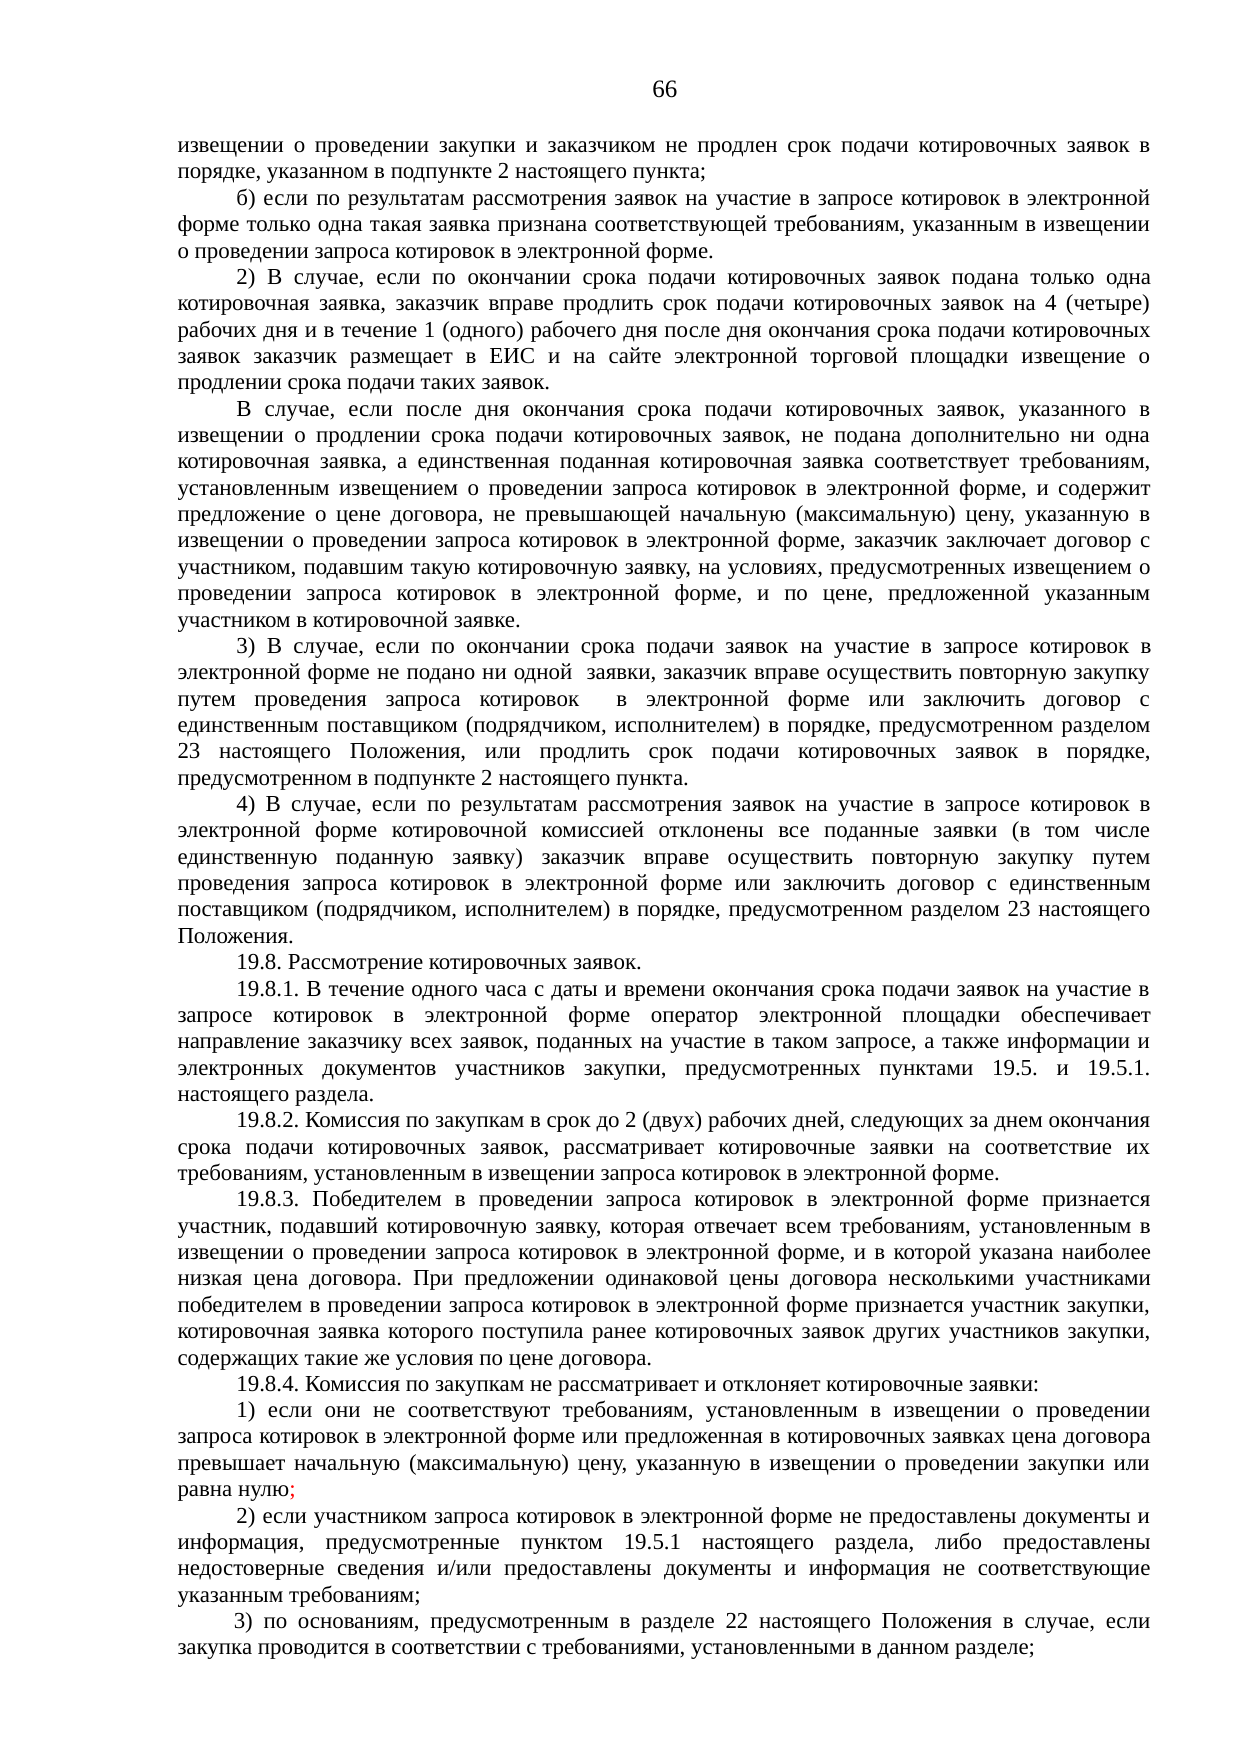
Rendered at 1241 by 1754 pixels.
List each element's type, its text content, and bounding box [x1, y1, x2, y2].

text 2) В случае, если по окончании срока подачи котировочных заявок подана только одна котировочная заявка, заказчик вправе продлить срок подачи котировочных заявок на 4 (четыре) рабочих дня и в течение 1 (одного) рабочего дня после дня окончания срока подачи котировочных заявок заказчик размещает в ЕИС и на сайте электронной торговой площадки извещение о продлении срока подачи таких заявок. [177, 263, 1152, 395]
text В случае, если после дня окончания срока подачи котировочных заявок, указанного в извещении о продлении срока подачи котировочных заявок, не подана дополнительно ни одна котировочная заявка, а единственная поданная котировочная заявка соответствует требованиям, установленным извещением о проведении запроса котировок в электронной форме, и содержит предложение о цене договора, не превышающей начальную (максимальную) цену, указанную в извещении о проведении запроса котировок в электронной форме, заказчик заключает договор с участником, подавшим такую котировочную заявку, на условиях, предусмотренных извещением о проведении запроса котировок в электронной форме, и по цене, предложенной указанным участником в котировочной заявке. [177, 395, 1152, 632]
text 19.8.3. Победителем в проведении запроса котировок в электронной форме признается участник, подавший котировочную заявку, которая отвечает всем требованиям, установленным в извещении о проведении запроса котировок в электронной форме, и в которой указана наиболее низкая цена договора. При предложении одинаковой цены договора несколькими участниками победителем в проведении запроса котировок в электронной форме признается участник закупки, котировочная заявка которого поступила ранее котировочных заявок других участников закупки, содержащих такие же условия по цене договора. [177, 1185, 1152, 1370]
text 2) если участником запроса котировок в электронной форме не предоставлены документы и информация, предусмотренные пунктом 19.5.1 настоящего раздела, либо предоставлены недостоверные сведения и/или предоставлены документы и информация не соответствующие указанным требованиям; [177, 1502, 1152, 1607]
text извещении о проведении закупки и заказчиком не продлен срок подачи котировочных заявок в порядке, указанном в подпункте 2 настоящего пункта; [177, 131, 1152, 184]
text б) если по результатам рассмотрения заявок на участие в запросе котировок в электронной форме только одна такая заявка признана соответствующей требованиям, указанным в извещении о проведении запроса котировок в электронной форме. [177, 184, 1152, 263]
text 19.8.1. В течение одного часа с даты и времени окончания срока подачи заявок на участие в запросе котировок в электронной форме оператор электронной площадки обеспечивает направление заказчику всех заявок, поданных на участие в таком запросе, а также информации и электронных документов участников закупки, предусмотренных пунктами 19.5. и 19.5.1. настоящего раздела. [177, 974, 1152, 1106]
text 4) В случае, если по результатам рассмотрения заявок на участие в запросе котировок в электронной форме котировочной комиссией отклонены все поданные заявки (в том числе единственную поданную заявку) заказчик вправе осуществить повторную закупку путем проведения запроса котировок в электронной форме или заключить договор с единственным поставщиком (подрядчиком, исполнителем) в порядке, предусмотренном разделом 23 настоящего Положения. [177, 790, 1152, 948]
text 1) если они не соответствуют требованиям, установленным в извещении о проведении запроса котировок в электронной форме или предложенная в котировочных заявках цена договора превышает начальную (максимальную) цену, указанную в извещении о проведении закупки или равна нулю; [177, 1396, 1152, 1502]
text 19.8.2. Комиссия по закупкам в срок до 2 (двух) рабочих дней, следующих за днем окончания срока подачи котировочных заявок, рассматривает котировочные заявки на соответствие их требованиям, установленным в извещении запроса котировок в электронной форме. [177, 1106, 1152, 1185]
text 19.8.4. Комиссия по закупкам не рассматривает и отклоняет котировочные заявки: [177, 1370, 1152, 1396]
text 3) по основаниям, предусмотренным в разделе 22 настоящего Положения в случае, если закупка проводится в соответствии с требованиями, установленными в данном разделе; [177, 1607, 1152, 1660]
text 19.8. Рассмотрение котировочных заявок. [177, 948, 1152, 974]
text 3) В случае, если по окончании срока подачи заявок на участие в запросе котировок в электронной форме не подано ни одной заявки, заказчик вправе осуществить повторную закупку путем проведения запроса котировок в электронной форме или заключить договор с единственным поставщиком (подрядчиком, исполнителем) в порядке, предусмотренном разделом 23 настоящего Положения, или продлить срок подачи котировочных заявок в порядке, предусмотренном в подпункте 2 настоящего пункта. [177, 632, 1152, 790]
